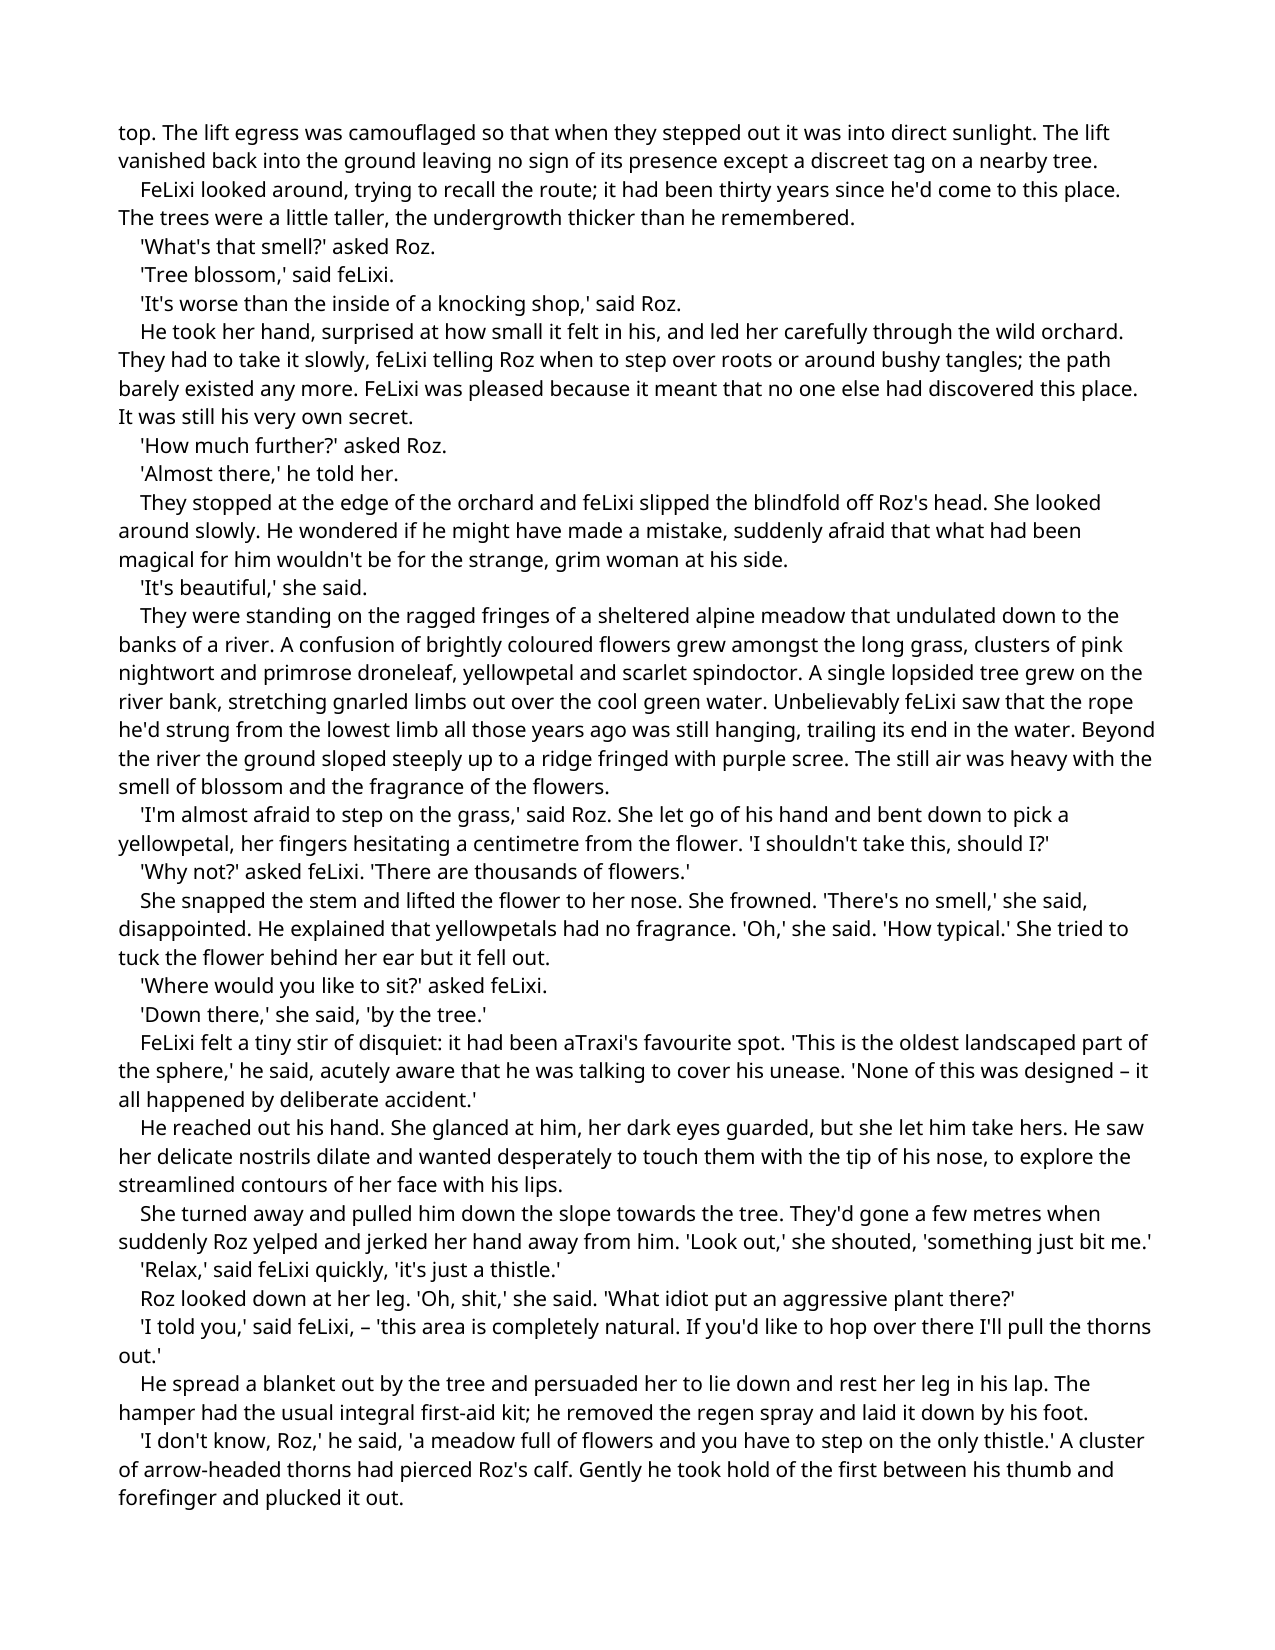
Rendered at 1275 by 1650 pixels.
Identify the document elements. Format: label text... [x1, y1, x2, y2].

text 'I'm almost afraid to step on the grass,' said Roz. She let go of his hand and bent down to pick a yellowpetal, her fingers hesitating a centimetre from the flower. 'I shouldn't take this, should I?' [118, 801, 1157, 857]
text 'It's worse than the inside of a knocking shop,' said Roz. [118, 289, 1157, 317]
text Roz looked down at her leg. 'Oh, shit,' she said. 'What idiot put an aggressive plant there?' [118, 1284, 1157, 1312]
text 'What's that smell?' asked Roz. [118, 232, 1157, 260]
text 'How much further?' asked Roz. [118, 431, 1157, 459]
text 'Down there,' she said, 'by the tree.' [118, 1000, 1157, 1028]
text top. The lift egress was camouflaged so that when they stepped out it was into direct sunlight. The lift vanished back into the ground leaving no sign of its presence except a discreet tag on a nearby tree. [118, 118, 1157, 175]
text They stopped at the edge of the orchard and feLixi slipped the blindfold off Roz's head. She looked around slowly. He wondered if he might have made a mistake, suddenly afraid that what had been magical for him wouldn't be for the strange, grim woman at his side. [118, 488, 1157, 573]
text He reached out his hand. She glanced at him, her dark eyes guarded, but she let him take hers. He saw her delicate nostrils dilate and wanted desperately to touch them with the tip of his nose, to explore the streamlined contours of her face with his lips. [118, 1113, 1157, 1199]
text 'I don't know, Roz,' he said, 'a meadow full of flowers and you have to step on the only thistle.' A cluster of arrow-headed thorns had pierced Roz's calf. Gently he took hold of the first between his thumb and forefinger and plucked it out. [118, 1426, 1157, 1512]
text She turned away and pulled him down the slope towards the tree. They'd gone a few metres when suddenly Roz yelped and jerked her hand away from him. 'Look out,' she shouted, 'something just bit me.' [118, 1199, 1157, 1256]
text 'I told you,' said feLixi, – 'this area is completely natural. If you'd like to hop over there I'll pull the thorns out.' [118, 1312, 1157, 1369]
text They were standing on the ragged fringes of a sheltered alpine meadow that undulated down to the banks of a river. A confusion of brightly coloured flowers grew amongst the long grass, clusters of pink nightwort and primrose droneleaf, yellowpetal and scarlet spindoctor. A single lopsided tree grew on the river bank, stretching gnarled limbs out over the cool green water. Unbelievably feLixi saw that the rope he'd strung from the lowest limb all those years ago was still hanging, trailing its end in the water. Beyond the river the ground sloped steeply up to a ridge fringed with purple scree. The still air was heavy with the smell of blossom and the fragrance of the flowers. [118, 602, 1157, 801]
text 'Almost there,' he told her. [118, 459, 1157, 488]
text FeLixi felt a tiny stir of disquiet: it had been aTraxi's favourite spot. 'This is the oldest landscaped part of the sphere,' he said, acutely aware that he was talking to cover his unease. 'None of this was designed – it all happened by deliberate accident.' [118, 1028, 1157, 1113]
text 'Relax,' said feLixi quickly, 'it's just a thistle.' [118, 1256, 1157, 1284]
text He took her hand, surprised at how small it felt in his, and led her carefully through the wild orchard. They had to take it slowly, feLixi telling Roz when to step over roots or around bushy tangles; the path barely existed any more. FeLixi was pleased because it meant that no one else had discovered this place. It was still his very own secret. [118, 317, 1157, 431]
text He spread a blanket out by the tree and persuaded her to lie down and rest her leg in his lap. The hamper had the usual integral first-aid kit; he removed the regen spray and laid it down by his foot. [118, 1369, 1157, 1426]
text 'Why not?' asked feLixi. 'There are thousands of flowers.' [118, 857, 1157, 886]
text 'It's beautiful,' she said. [118, 573, 1157, 602]
text She snapped the stem and lifted the flower to her nose. She frowned. 'There's no smell,' she said, disappointed. He explained that yellowpetals had no fragrance. 'Oh,' she said. 'How typical.' She tried to tuck the flower behind her ear but it fell out. [118, 886, 1157, 971]
text 'Tree blossom,' said feLixi. [118, 260, 1157, 289]
text FeLixi looked around, trying to recall the route; it had been thirty years since he'd come to this place. The trees were a little taller, the undergrowth thicker than he remembered. [118, 175, 1157, 232]
text 'Where would you like to sit?' asked feLixi. [118, 971, 1157, 1000]
